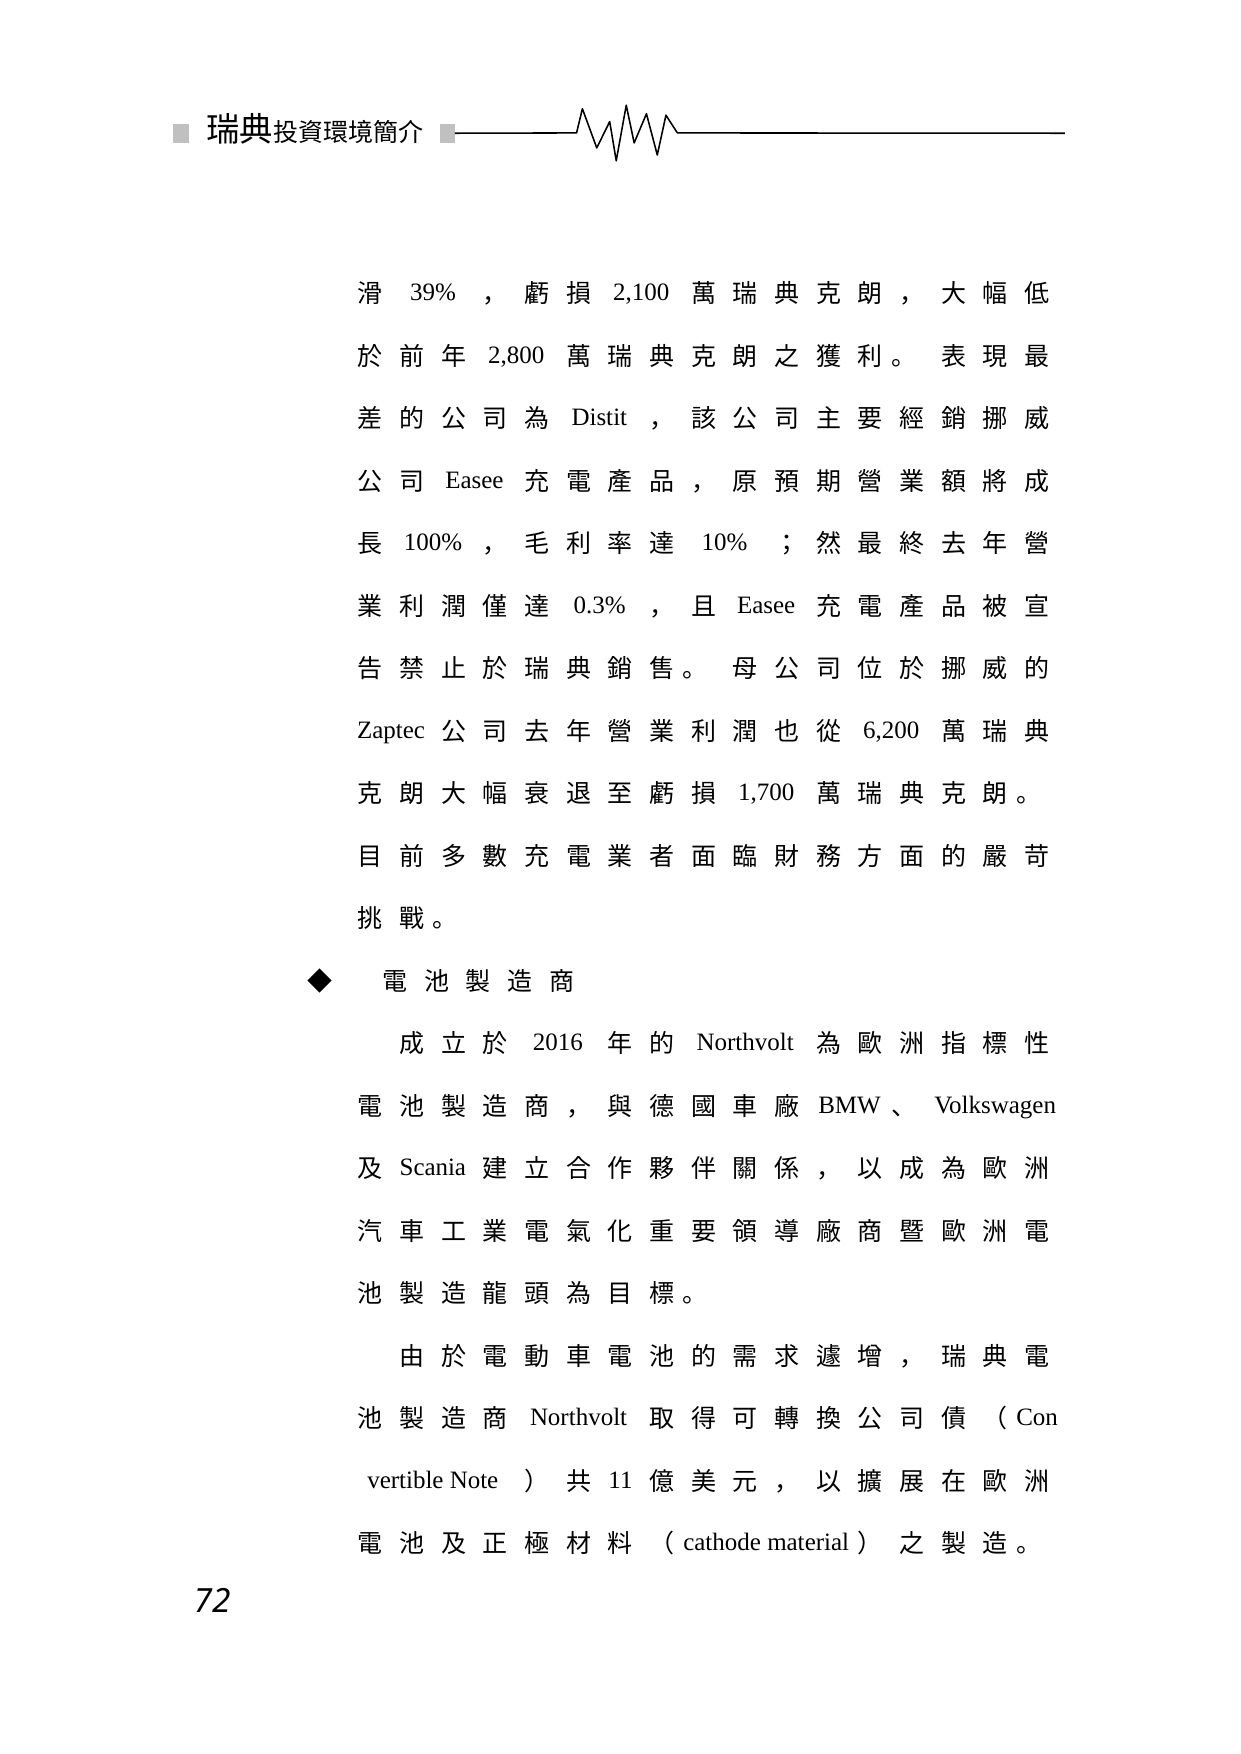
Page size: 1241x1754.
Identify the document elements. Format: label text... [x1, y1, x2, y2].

text 成立於2016年的Northvolt為歐洲指標性電池製造商，與德國車廠BMW、Volkswagen及Scania建立合作夥伴關係，以成為歐洲汽車工業電氣化重要領導廠商暨歐洲電池製造龍頭為目標。 [330, 1000, 1058, 1313]
text 滑39%，虧損2,100萬瑞典克朗，大幅低於前年2,800萬瑞典克朗之獲利。表現最差的公司為Distit，該公司主要經銷挪威公司Easee充電產品，原預期營業額將成長100%，毛利率達10%；然最終去年營業利潤僅達0.3%，且Easee充電產品被宣告禁止於瑞典銷售。母公司位於挪威的Zaptec公司去年營業利潤也從6,200萬瑞典克朗大幅衰退至虧損1,700萬瑞典克朗。目前多數充電業者面臨財務方面的嚴苛挑戰。 [330, 250, 1058, 938]
text ◆ 電池製造商 [281, 938, 1058, 1000]
text 由於電動車電池的需求遽增，瑞典電池製造商Northvolt取得可轉換公司債（Convertible Note）共11億美元，以擴展在歐洲電池及正極材料（cathode material）之製造。 [330, 1313, 1058, 1563]
